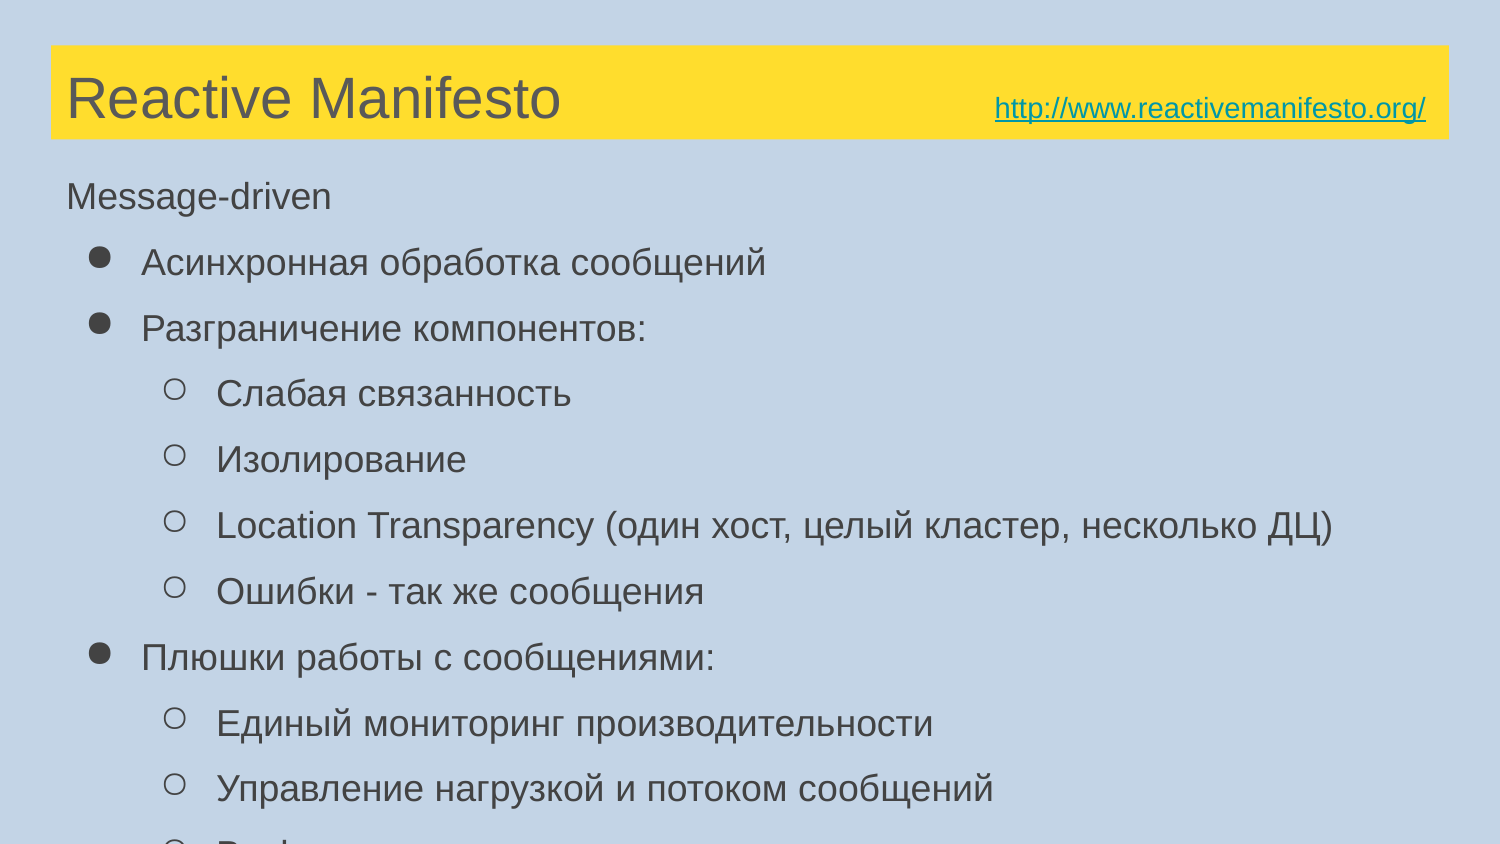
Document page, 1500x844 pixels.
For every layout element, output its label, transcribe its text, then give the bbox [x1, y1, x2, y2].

text_box http://www.reactivemanifesto.org/ [702, 45, 1450, 140]
title Reactive Manifesto [51, 45, 702, 140]
text_box Message-driven Асинхронная обработка сообщений Разграничение компонентов: Слабая связанность Изолирование Location Transparency (один хост, целый кластер, несколько ДЦ) Ошибки - так же сообщения Плюшки работы с сообщениями: Единый мониторинг производительности Управление нагрузкой и потоком сообщений Back pressure Неблокирующая обработка, экономия ресурсов [51, 156, 1449, 818]
